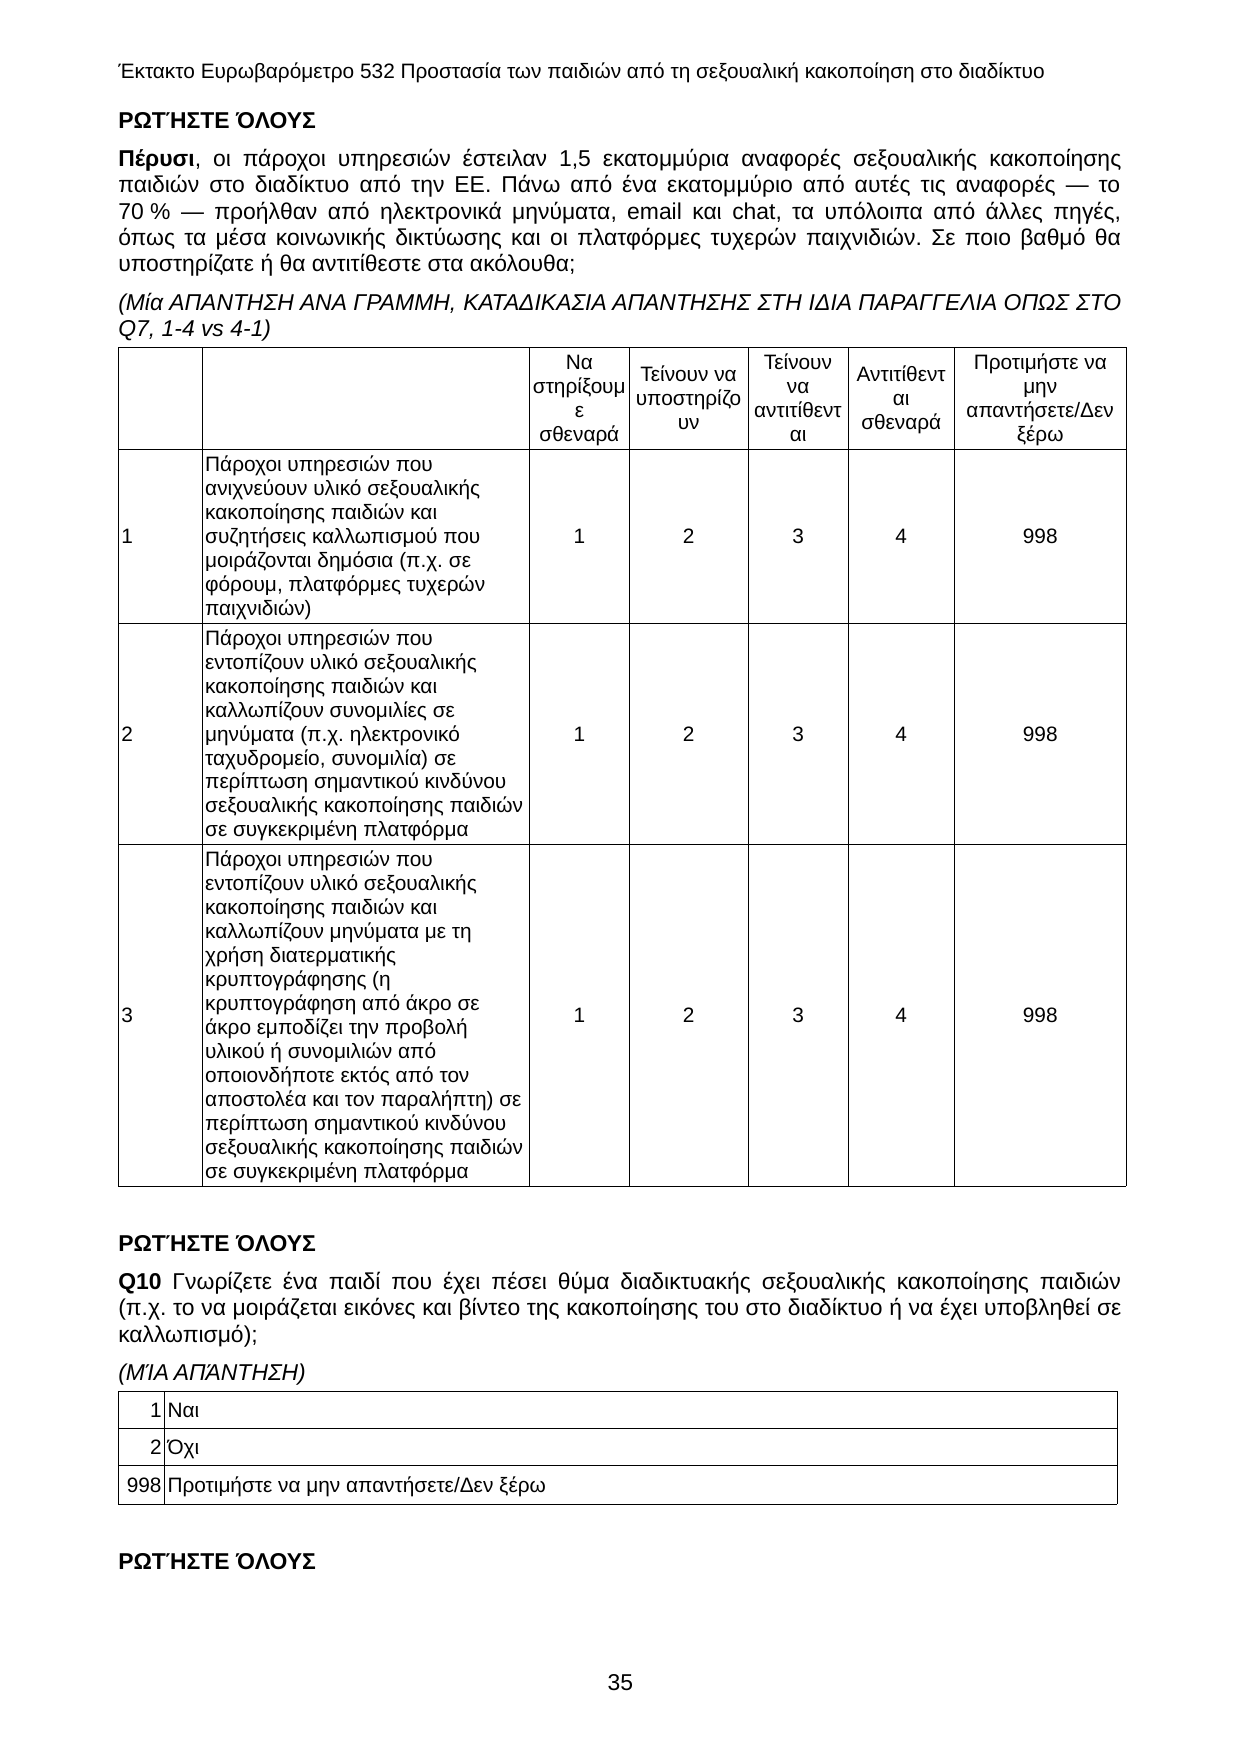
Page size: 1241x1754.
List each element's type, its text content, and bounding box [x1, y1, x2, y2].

table_cell Προτιμήστε να μην απαντήσετε/Δεν ξέρω [165, 1466, 1117, 1504]
table_cell Πάροχοι υπηρεσιών που εντοπίζουν υλικό σεξουαλικής κακοποίησης παιδιών και καλλωπίζουν συνομιλίες σε μηνύματα (π.χ. ηλεκτρονικό ταχυδρομείο, συνομιλία) σε περίπτωση σημαντικού κινδύνου σεξουαλικής κακοποίησης παιδιών σε συγκεκριμένη πλατφόρμα [203, 624, 529, 844]
table_cell 1 [119, 450, 202, 623]
table_cell 2 [630, 624, 748, 844]
table_header 1 [119, 1392, 164, 1428]
table_cell 4 [849, 450, 954, 623]
table_header Ναι [165, 1392, 1117, 1428]
table_cell 4 [849, 845, 954, 1186]
table_cell 3 [749, 624, 848, 844]
text ΡΩΤΉΣΤΕ ΌΛΟΥΣ [118, 107, 1122, 133]
table_header Τείνουν να αντιτίθενται [749, 348, 848, 449]
text ΡΩΤΉΣΤΕ ΌΛΟΥΣ [118, 1548, 1122, 1575]
table_header Να στηρίξουμε σθεναρά [530, 348, 629, 449]
table_cell 1 [530, 450, 629, 623]
table_cell Όχι [165, 1429, 1117, 1465]
table_cell 1 [530, 624, 629, 844]
table_cell 4 [849, 624, 954, 844]
table_cell 2 [630, 450, 748, 623]
text ΡΩΤΉΣΤΕ ΌΛΟΥΣ [118, 1230, 1122, 1256]
table_cell 2 [630, 845, 748, 1186]
table_cell 3 [749, 450, 848, 623]
table_cell 998 [119, 1466, 164, 1504]
table_cell Πάροχοι υπηρεσιών που ανιχνεύουν υλικό σεξουαλικής κακοποίησης παιδιών και συζητήσεις καλλωπισμού που μοιράζονται δημόσια (π.χ. σε φόρουμ, πλατφόρμες τυχερών παιχνιδιών) [203, 450, 529, 623]
table_header Τείνουν να υποστηρίζουν [630, 348, 748, 449]
table_cell 998 [955, 845, 1126, 1186]
table_cell 998 [955, 624, 1126, 844]
table_cell 998 [955, 450, 1126, 623]
table_cell 3 [749, 845, 848, 1186]
table_header [119, 348, 202, 449]
table_cell 1 [530, 845, 629, 1186]
text (Μία ΑΠΑΝΤΗΣΗ ΑΝΑ ΓΡΑΜΜΗ, ΚΑΤΑΔΙΚΑΣΙΑ ΑΠΑΝΤΗΣΗΣ ΣΤΗ ΙΔΙΑ ΠΑΡΑΓΓΕΛΙΑ ΟΠΩΣ ΣΤΟ Q7, 1-4 vs 4-1) [118, 288, 1122, 341]
table_header Αντιτίθενται σθεναρά [849, 348, 954, 449]
table_cell Πάροχοι υπηρεσιών που εντοπίζουν υλικό σεξουαλικής κακοποίησης παιδιών και καλλωπίζουν μηνύματα με τη χρήση διατερματικής κρυπτογράφησης (η κρυπτογράφηση από άκρο σε άκρο εμποδίζει την προβολή υλικού ή συνομιλιών από οποιονδήποτε εκτός από τον αποστολέα και τον παραλήπτη) σε περίπτωση σημαντικού κινδύνου σεξουαλικής κακοποίησης παιδιών σε συγκεκριμένη πλατφόρμα [203, 845, 529, 1186]
table_cell 3 [119, 845, 202, 1186]
text Q10 Γνωρίζετε ένα παιδί που έχει πέσει θύμα διαδικτυακής σεξουαλικής κακοποίησης παιδιών (π.χ. το να μοιράζεται εικόνες και βίντεο της κακοποίησης του στο διαδίκτυο ή να έχει υποβληθεί σε καλλωπισμό); [118, 1268, 1122, 1347]
table_header [203, 348, 529, 449]
table_cell 2 [119, 624, 202, 844]
text (ΜΊΑ ΑΠΆΝΤΗΣΗ) [118, 1359, 1122, 1385]
table_cell 2 [119, 1429, 164, 1465]
text Πέρυσι, οι πάροχοι υπηρεσιών έστειλαν 1,5 εκατομμύρια αναφορές σεξουαλικής κακοποίησης παιδιών στο διαδίκτυο από την ΕΕ. Πάνω από ένα εκατομμύριο από αυτές τις αναφορές — το 70 % — προήλθαν από ηλεκτρονικά μηνύματα, email και chat, τα υπόλοιπα από άλλες πηγές, όπως τα μέσα κοινωνικής δικτύωσης και οι πλατφόρμες τυχερών παιχνιδιών. Σε ποιο βαθμό θα υποστηρίζατε ή θα αντιτίθεστε στα ακόλουθα; [118, 145, 1122, 277]
table_header Προτιμήστε να μην απαντήσετε/Δεν ξέρω [955, 348, 1126, 449]
